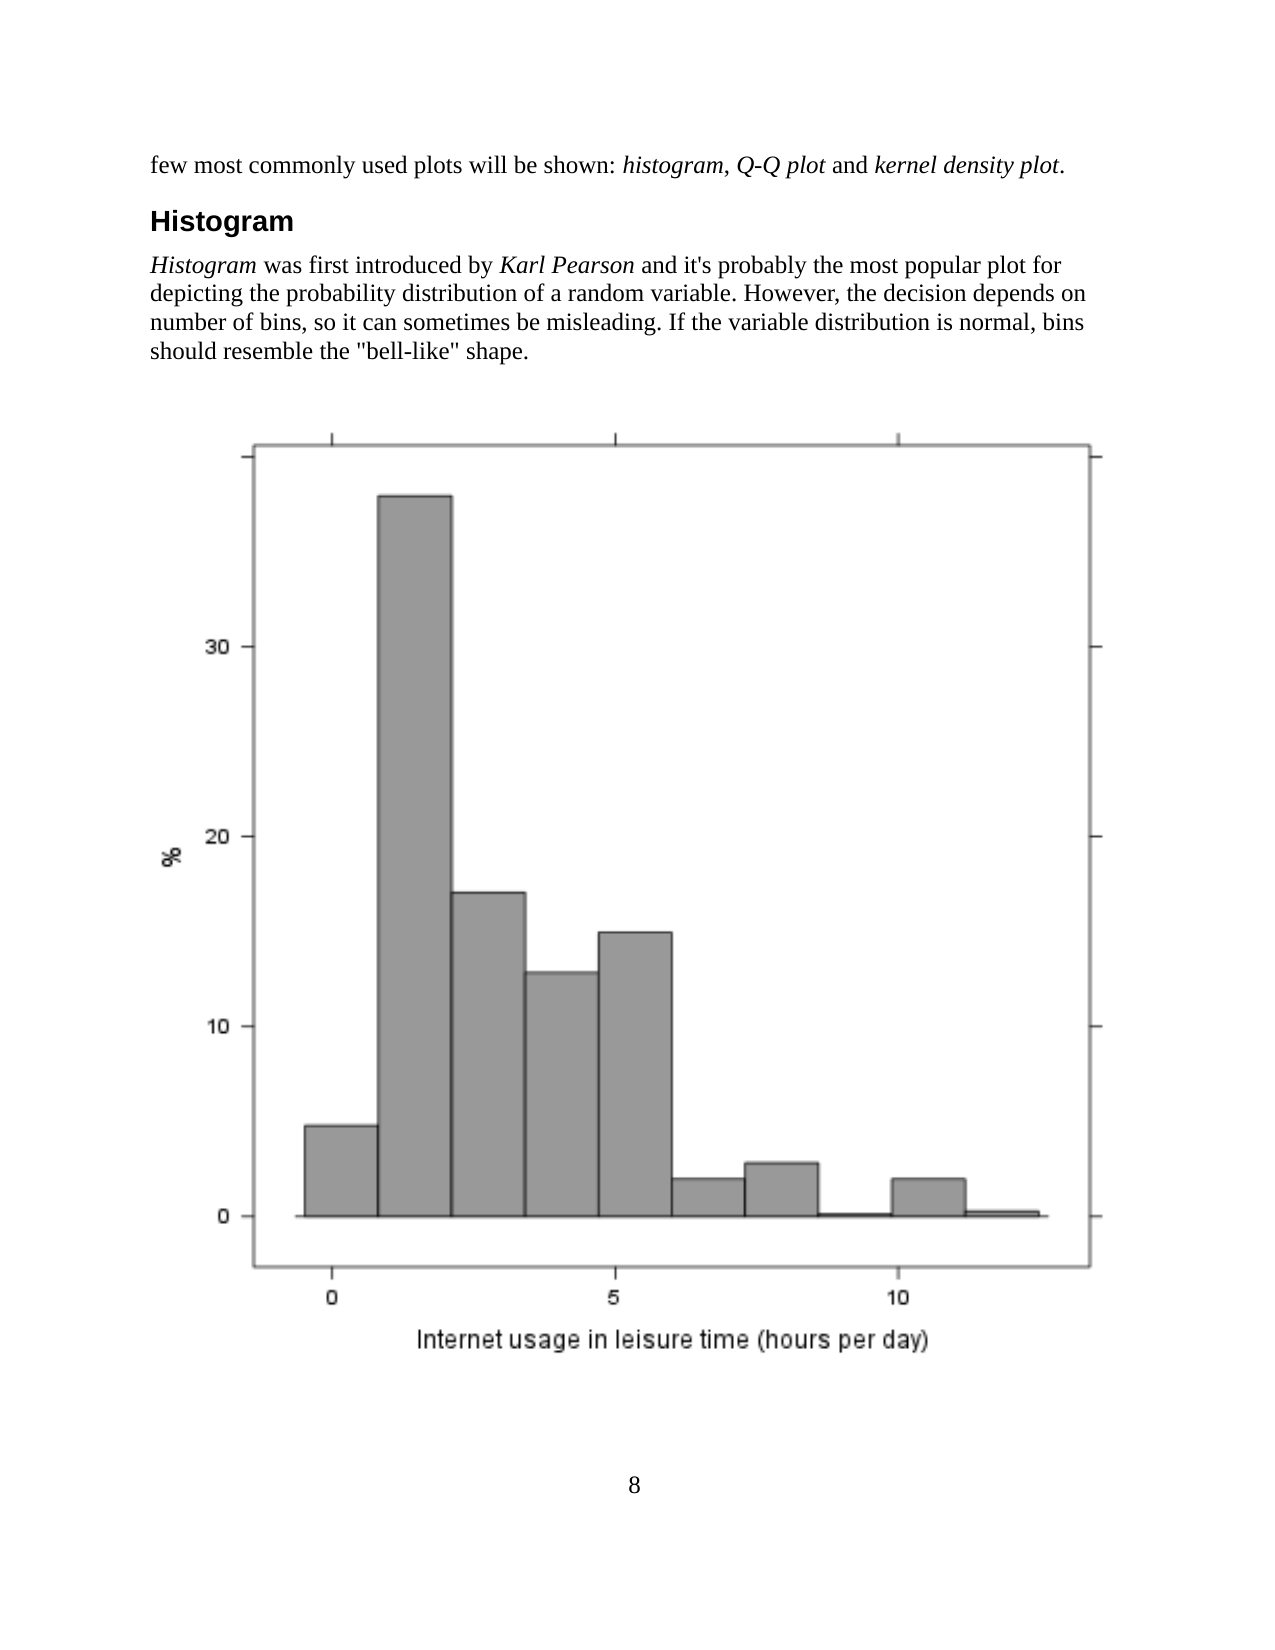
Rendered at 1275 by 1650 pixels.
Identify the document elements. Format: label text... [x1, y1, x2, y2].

subtitle Histogram [150, 204, 1125, 237]
text Histogram was first introduced by Karl Pearson and it's probably the most popular plot for depicting the probability distribution of a random variable. However, the decision depends on number of bins, so it can sometimes be misleading. If the variable distribution is normal, bins should resemble the "bell-like" shape. [150, 250, 1125, 365]
picture [150, 373, 1150, 1374]
text few most commonly used plots will be shown: histogram, Q-Q plot and kernel density plot. [150, 150, 1125, 179]
